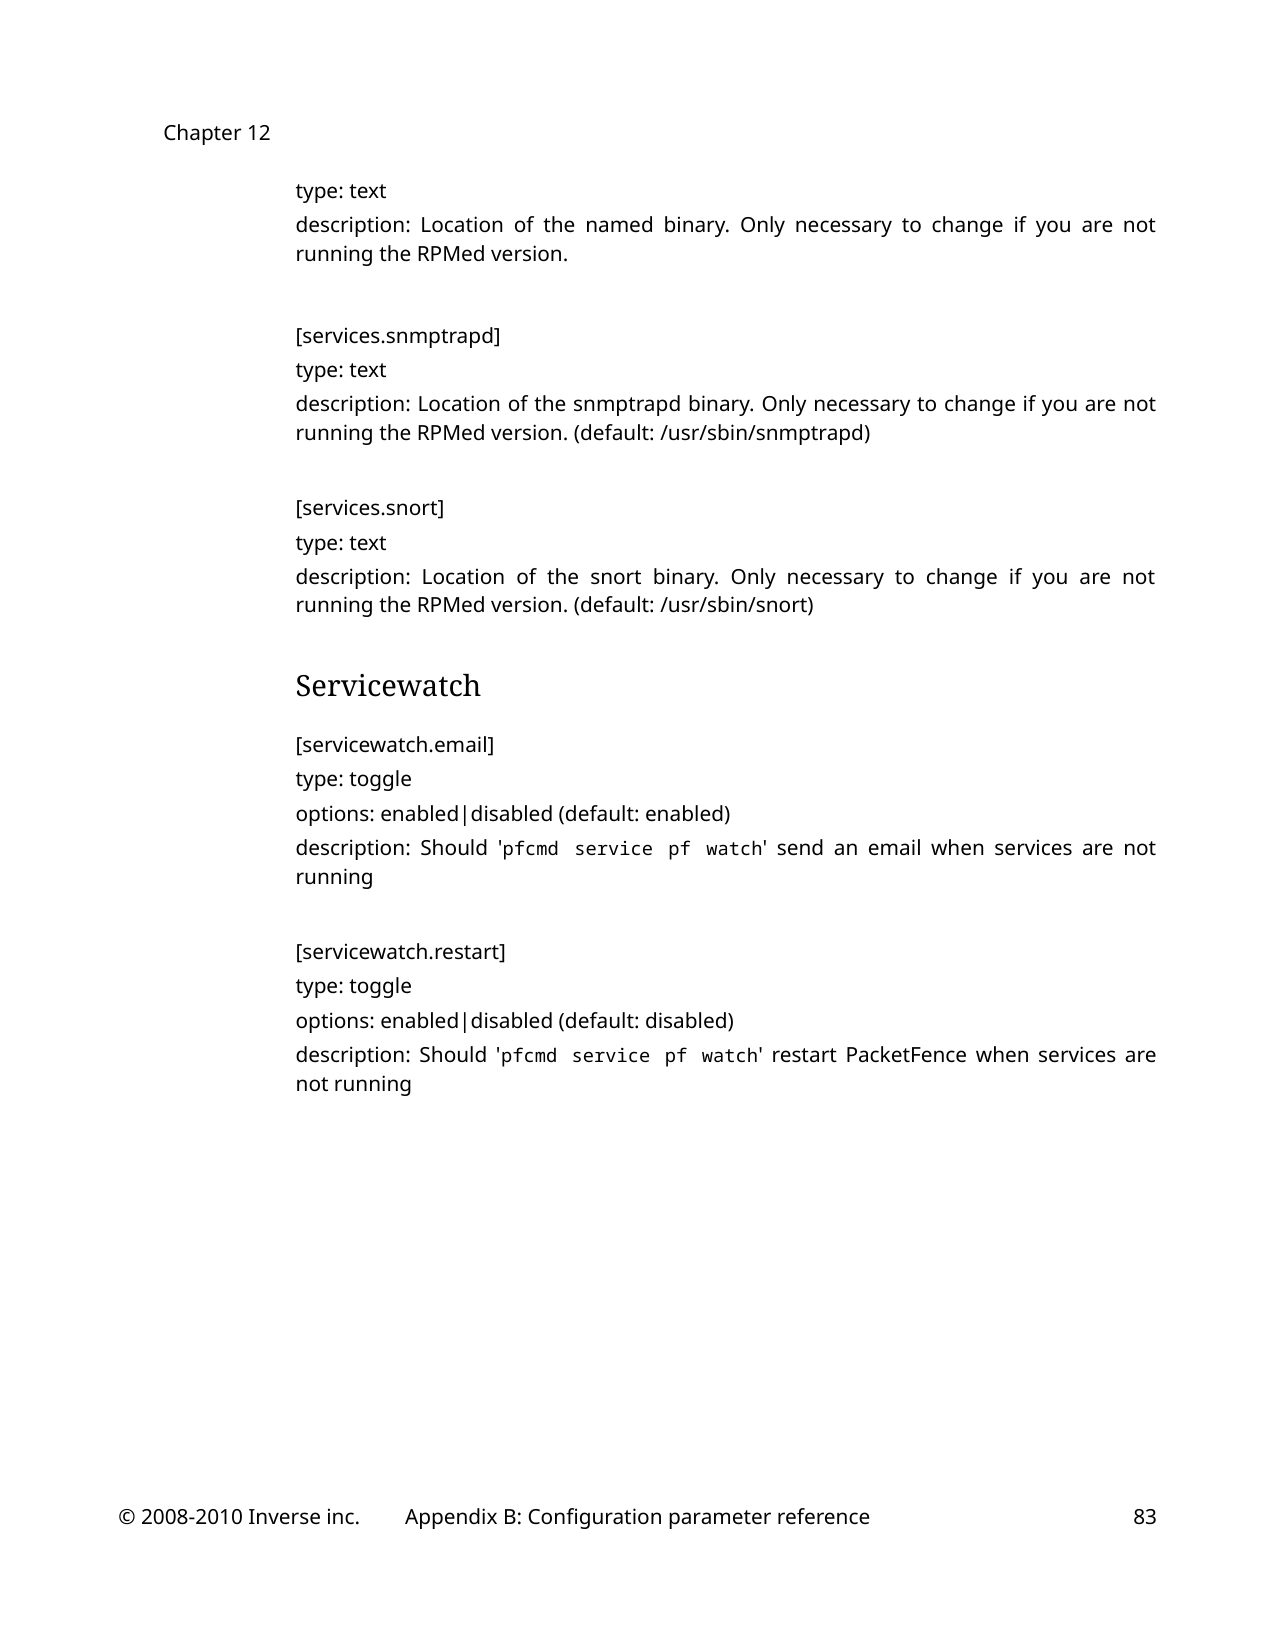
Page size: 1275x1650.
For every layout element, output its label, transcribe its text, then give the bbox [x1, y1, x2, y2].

text [services.snort] [295, 493, 1157, 522]
text type: toggle [295, 764, 1157, 793]
text type: text [295, 176, 1157, 204]
text description: Should 'pfcmd service pf watch' restart PacketFence when services are not running [295, 1040, 1157, 1097]
text description: Location of the snort binary. Only necessary to change if you are not running the RPMed version. (default: /usr/sbin/snort) [295, 562, 1157, 619]
text [servicewatch.restart] [295, 937, 1157, 966]
text type: text [295, 528, 1157, 556]
text type: text [295, 355, 1157, 383]
text [services.snmptrapd] [295, 321, 1157, 349]
text type: toggle [295, 971, 1157, 1000]
text options: enabled|disabled (default: disabled) [295, 1006, 1157, 1034]
text description: Location of the snmptrapd binary. Only necessary to change if you are not running the RPMed version. (default: /usr/sbin/snmptrapd) [295, 389, 1157, 446]
text options: enabled|disabled (default: enabled) [295, 799, 1157, 827]
text description: Should 'pfcmd service pf watch' send an email when services are not running [295, 833, 1157, 890]
text description: Location of the named binary. Only necessary to change if you are not running the RPMed version. [295, 210, 1157, 267]
text [servicewatch.email] [295, 730, 1157, 759]
subtitle Servicewatch [295, 666, 1157, 705]
